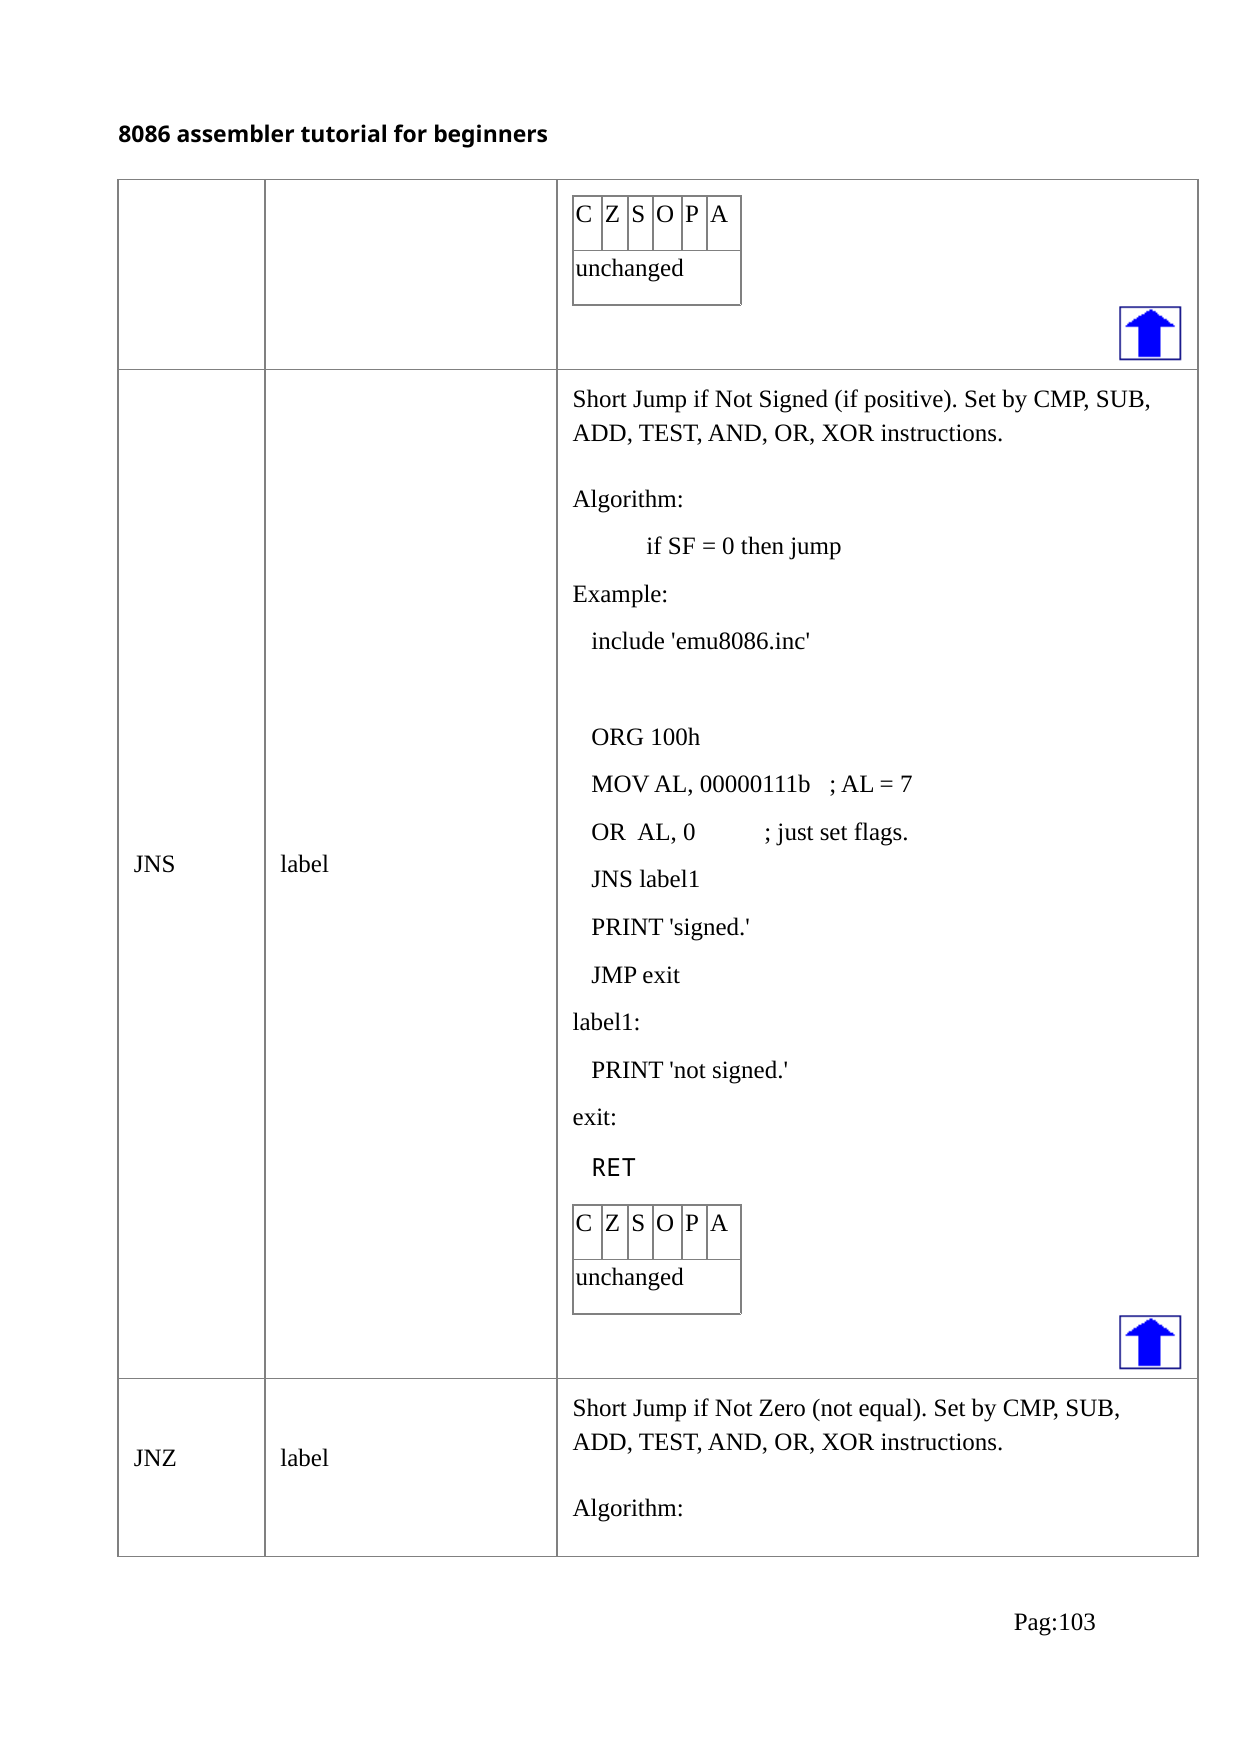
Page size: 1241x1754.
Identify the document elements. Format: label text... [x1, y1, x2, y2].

table_cell Short Jump if Not Zero (not equal). Set by CMP, SUB, ADD, TEST, AND, OR, XOR instructions. Algorithm: [558, 1379, 1197, 1556]
table_cell label [266, 370, 556, 1377]
table_header S [629, 1206, 652, 1259]
table_header A [708, 1206, 740, 1259]
table_cell JNZ [119, 1379, 264, 1556]
picture [1118, 1314, 1183, 1371]
table_header P [683, 1206, 706, 1259]
table_header S [629, 197, 652, 250]
table_header Z [603, 197, 627, 250]
table_cell JNS [119, 370, 264, 1377]
table_cell unchanged [574, 251, 740, 304]
table_cell [119, 180, 264, 368]
table_header C [574, 1206, 601, 1259]
table_cell [266, 180, 556, 368]
table_header Z [603, 1206, 627, 1259]
table_header O [654, 1206, 681, 1259]
table_cell label [266, 1379, 556, 1556]
table_header P [683, 197, 706, 250]
table_cell unchanged [574, 1260, 740, 1313]
table_header O [654, 197, 681, 250]
table_header A [708, 197, 740, 250]
table_cell Short Jump if Not Signed (if positive). Set by CMP, SUB, ADD, TEST, AND, OR, XOR instructions. Algorithm: if SF = 0 then jump Example: include 'emu8086.inc' ORG 100h MOV AL, 00000111b ; AL = 7 OR AL, 0 ; just set flags. JNS label1 PRINT 'signed.' JMP exit label1: PRINT 'not signed.' exit: RET [558, 370, 1197, 1377]
picture [1118, 305, 1183, 362]
table_cell [558, 180, 1197, 368]
table_header C [574, 197, 601, 250]
